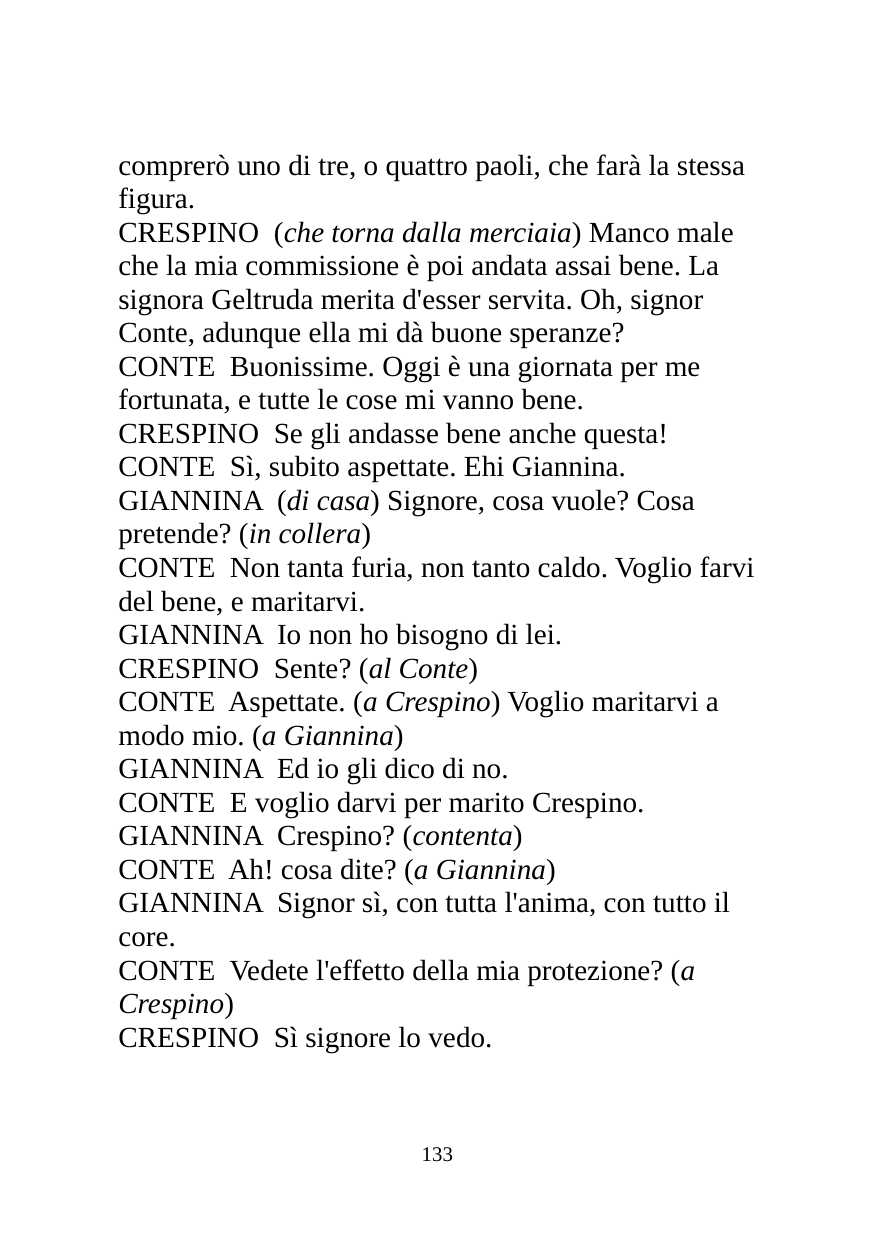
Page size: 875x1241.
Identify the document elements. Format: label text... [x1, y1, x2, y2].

text GIANNINA Signor sì, con tutta l'anima, con tutto il core. [118, 886, 756, 953]
text CONTE Sì, subito aspettate. Ehi Giannina. [118, 449, 756, 483]
text CRESPINO Sente? (al Conte) [118, 651, 756, 684]
text CRESPINO (che torna dalla merciaia) Manco male che la mia commissione è poi andata assai bene. La signora Geltruda merita d'esser servita. Oh, signor Conte, adunque ella mi dà buone speranze? [118, 215, 756, 349]
text GIANNINA Crespino? (contenta) [118, 818, 756, 852]
text GIANNINA Io non ho bisogno di lei. [118, 617, 756, 651]
text CONTE Buonissime. Oggi è una giornata per me fortunata, e tutte le cose mi vanno bene. [118, 349, 756, 416]
text CONTE E voglio darvi per marito Crespino. [118, 785, 756, 818]
text CONTE Aspettate. (a Crespino) Voglio maritarvi a modo mio. (a Giannina) [118, 684, 756, 751]
text GIANNINA (di casa) Signore, cosa vuole? Cosa pretende? (in collera) [118, 483, 756, 550]
text comprerò uno di tre, o quattro paoli, che farà la stessa figura. [118, 148, 756, 215]
text CRESPINO Se gli andasse bene anche questa! [118, 416, 756, 449]
text GIANNINA Ed io gli dico di no. [118, 751, 756, 785]
text CRESPINO Sì signore lo vedo. [118, 1020, 756, 1053]
text CONTE Non tanta furia, non tanto caldo. Voglio farvi del bene, e maritarvi. [118, 550, 756, 617]
text CONTE Ah! cosa dite? (a Giannina) [118, 852, 756, 886]
text CONTE Vedete l'effetto della mia protezione? (a Crespino) [118, 953, 756, 1020]
